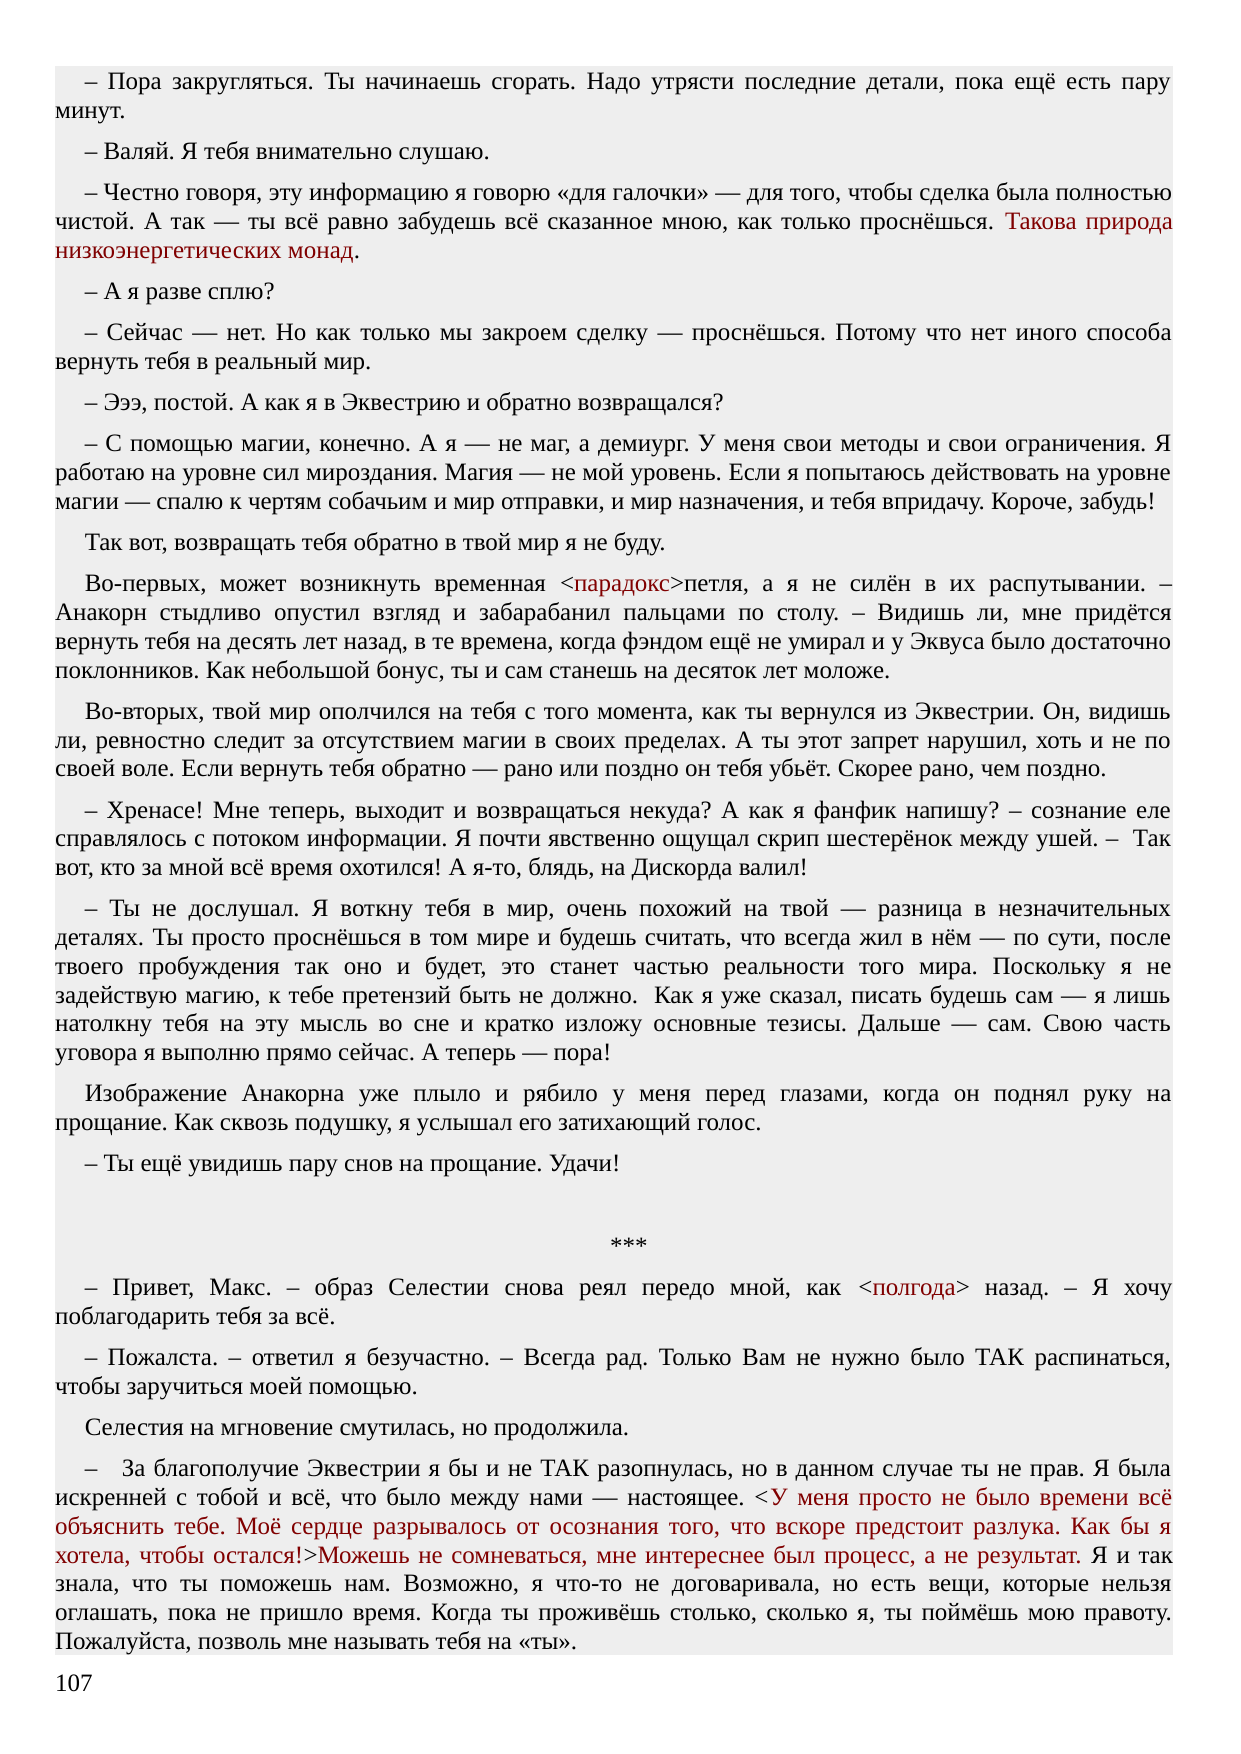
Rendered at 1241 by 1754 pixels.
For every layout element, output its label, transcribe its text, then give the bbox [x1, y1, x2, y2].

text – А я разве сплю? [55, 276, 1173, 305]
text – Эээ, постой. А как я в Эквестрию и обратно возвращался? [55, 387, 1173, 416]
text – С помощью магии, конечно. А я — не маг, а демиург. У меня свои методы и свои ограничения. Я работаю на уровне сил мироздания. Магия — не мой уровень. Если я попытаюсь действовать на уровне магии — спалю к чертям собачьим и мир отправки, и мир назначения, и тебя впридачу. Короче, забудь! [55, 428, 1173, 515]
text *** [55, 1231, 1173, 1260]
text – Честно говоря, эту информацию я говорю «для галочки» — для того, чтобы сделка была полностью чистой. А так — ты всё равно забудешь всё сказанное мною, как только проснёшься. Такова природа низкоэнергетических монад. [55, 177, 1173, 263]
text Изображение Анакорна уже плыло и рябило у меня перед глазами, когда он поднял руку на прощание. Как сквозь подушку, я услышал его затихающий голос. [55, 1078, 1173, 1136]
text – Ты не дослушал. Я воткну тебя в мир, очень похожий на твой — разница в незначительных деталях. Ты просто проснёшься в том мире и будешь считать, что всегда жил в нём — по сути, после твоего пробуждения так оно и будет, это станет частью реальности того мира. Поскольку я не задействую магию, к тебе претензий быть не должно. Как я уже сказал, писать будешь сам — я лишь натолкну тебя на эту мысль во сне и кратко изложу основные тезисы. Дальше — сам. Свою часть уговора я выполню прямо сейчас. А теперь — пора! [55, 893, 1173, 1066]
text – Валяй. Я тебя внимательно слушаю. [55, 136, 1173, 165]
text – Пожалста. – ответил я безучастно. – Всегда рад. Только Вам не нужно было ТАК распинаться, чтобы заручиться моей помощью. [55, 1342, 1173, 1400]
text Во-вторых, твой мир ополчился на тебя с того момента, как ты вернулся из Эквестрии. Он, видишь ли, ревностно следит за отсутствием магии в своих пределах. А ты этот запрет нарушил, хоть и не по своей воле. Если вернуть тебя обратно — рано или поздно он тебя убьёт. Скорее рано, чем поздно. [55, 696, 1173, 782]
text Так вот, возвращать тебя обратно в твой мир я не буду. [55, 527, 1173, 556]
text – За благополучие Эквестрии я бы и не ТАК разопнулась, но в данном случае ты не прав. Я была искренней с тобой и всё, что было между нами — настоящее. <У меня просто не было времени всё объяснить тебе. Моё сердце разрывалось от осознания того, что вскоре предстоит разлука. Как бы я хотела, чтобы остался!>Можешь не сомневаться, мне интереснее был процесс, а не результат. Я и так знала, что ты поможешь нам. Возможно, я что-то не договаривала, но есть вещи, которые нельзя оглашать, пока не пришло время. Когда ты проживёшь столько, сколько я, ты поймёшь мою правоту. Пожалуйста, позволь мне называть тебя на «ты». [55, 1453, 1173, 1655]
text Селестия на мгновение смутилась, но продолжила. [55, 1412, 1173, 1441]
text – Хренасе! Мне теперь, выходит и возвращаться некуда? А как я фанфик напишу? – сознание еле справлялось с потоком информации. Я почти явственно ощущал скрип шестерёнок между ушей. – Так вот, кто за мной всё время охотился! А я-то, блядь, на Дискорда валил! [55, 795, 1173, 881]
text – Ты ещё увидишь пару снов на прощание. Удачи! [55, 1148, 1173, 1177]
text – Сейчас — нет. Но как только мы закроем сделку — проснёшься. Потому что нет иного способа вернуть тебя в реальный мир. [55, 317, 1173, 375]
text – Пора закругляться. Ты начинаешь сгорать. Надо утрясти последние детали, пока ещё есть пару минут. [55, 66, 1173, 123]
text – Привет, Макс. – образ Селестии снова реял передо мной, как <полгода> назад. – Я хочу поблагодарить тебя за всё. [55, 1272, 1173, 1330]
text Во-первых, может возникнуть временная <парадокс>петля, а я не силён в их распутывании. – Анакорн стыдливо опустил взгляд и забарабанил пальцами по столу. – Видишь ли, мне придётся вернуть тебя на десять лет назад, в те времена, когда фэндом ещё не умирал и у Эквуса было достаточно поклонников. Как небольшой бонус, ты и сам станешь на десяток лет моложе. [55, 568, 1173, 683]
